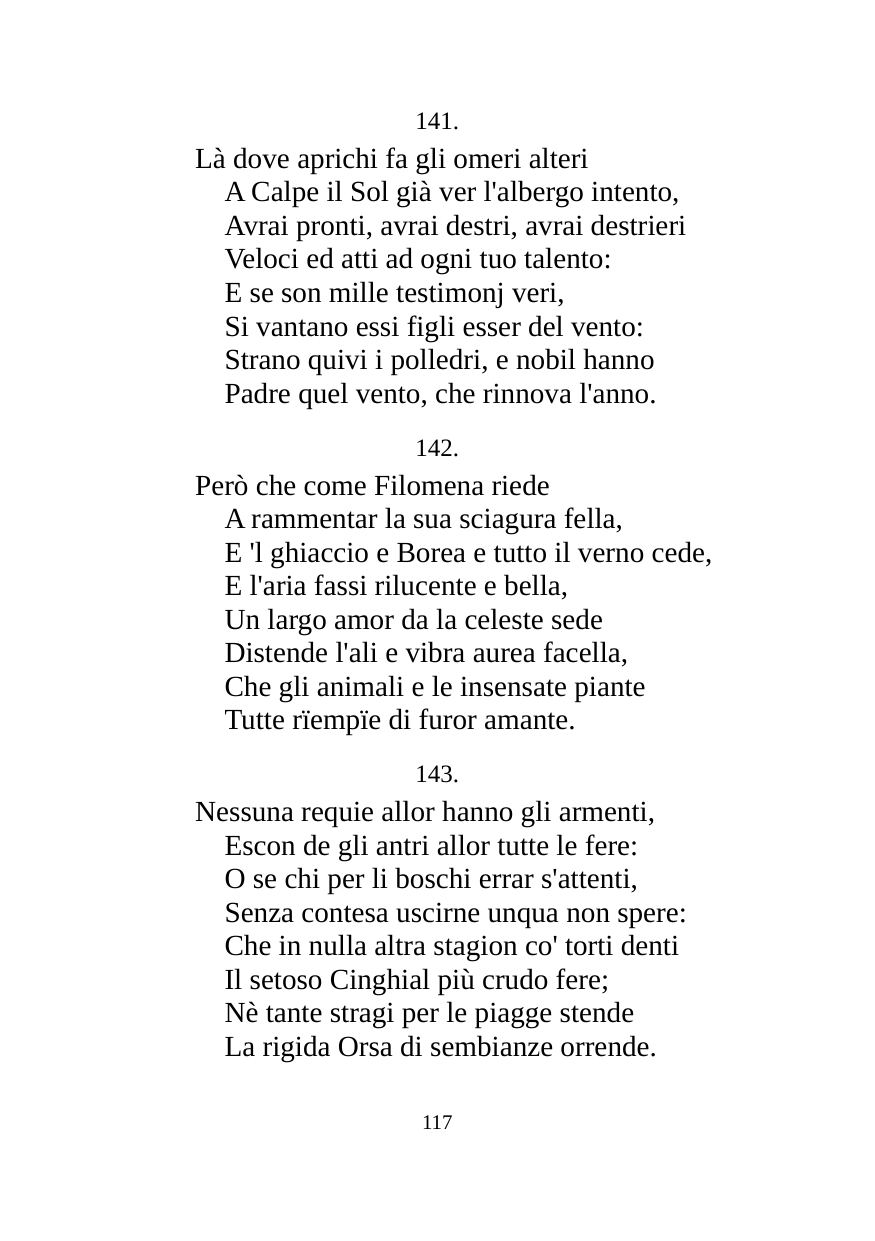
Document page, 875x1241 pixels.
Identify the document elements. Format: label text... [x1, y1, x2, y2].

text Però che come Filomena riede [195, 468, 768, 501]
text Strano quivi i polledri, e nobil hanno [224, 342, 768, 376]
text Avrai pronti, avrai destri, avrai destrieri [224, 208, 768, 242]
text A Calpe il Sol già ver l'albergo intento, [224, 174, 768, 208]
text Nessuna requie allor hanno gli armenti, [195, 794, 768, 828]
text 143. [106, 759, 768, 788]
text 141. [106, 106, 768, 135]
text Veloci ed atti ad ogni tuo talento: [224, 242, 768, 275]
text O se chi per li boschi errar s'attenti, [224, 861, 768, 895]
text Tutte rïempïe di furor amante. [224, 702, 768, 736]
text Distende l'ali e vibra aurea facella, [224, 635, 768, 669]
text A rammentar la sua sciagura fella, [224, 501, 768, 535]
text 142. [106, 433, 768, 462]
text Che in nulla altra stagion co' torti denti [224, 928, 768, 962]
text E se son mille testimonj veri, [224, 275, 768, 309]
text Si vantano essi figli esser del vento: [224, 309, 768, 342]
text Il setoso Cinghial più crudo fere; [224, 962, 768, 996]
text Senza contesa uscirne unqua non spere: [224, 895, 768, 928]
text Là dove aprichi fa gli omeri alteri [195, 141, 768, 174]
text Che gli animali e le insensate piante [224, 669, 768, 702]
text E 'l ghiaccio e Borea e tutto il verno cede, [224, 535, 768, 568]
text La rigida Orsa di sembianze orrende. [224, 1029, 768, 1063]
text Padre quel vento, che rinnova l'anno. [224, 376, 768, 409]
text E l'aria fassi rilucente e bella, [224, 568, 768, 602]
text Nè tante stragi per le piagge stende [224, 996, 768, 1029]
text Escon de gli antri allor tutte le fere: [224, 828, 768, 861]
text Un largo amor da la celeste sede [224, 602, 768, 635]
